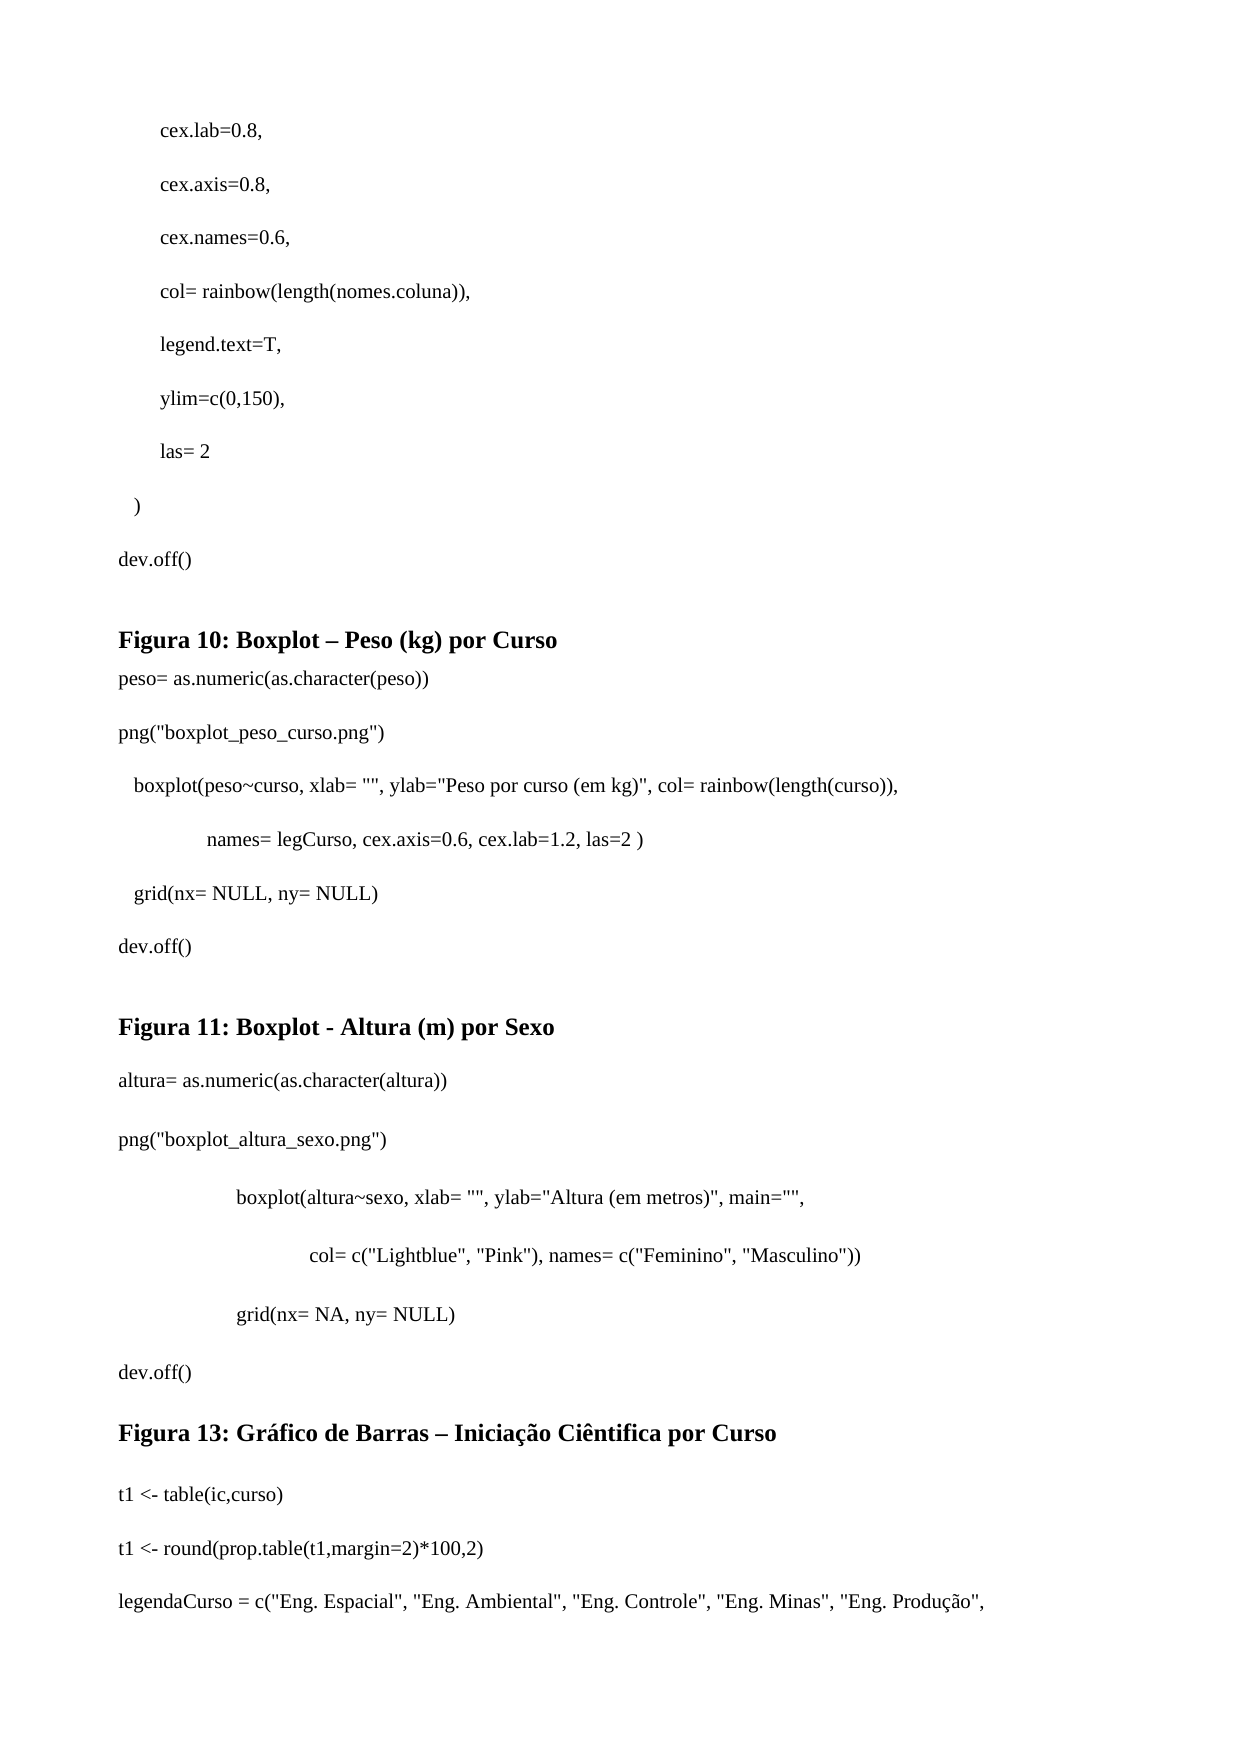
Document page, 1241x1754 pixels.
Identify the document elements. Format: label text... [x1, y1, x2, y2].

text legend.text=T, [118, 332, 1122, 356]
text grid(nx= NULL, ny= NULL) [118, 880, 1122, 904]
text boxplot(peso~curso, xlab= "", ylab="Peso por curso (em kg)", col= rainbow(length(curso)), [118, 773, 1122, 797]
text t1 <- table(ic,curso) [118, 1482, 1122, 1506]
text dev.off() [118, 934, 1122, 958]
text Figura 10: Boxplot – Peso (kg) por Curso [118, 625, 1122, 654]
text col= c("Lightblue", "Pink"), names= c("Feminino", "Masculino")) [118, 1243, 1122, 1267]
text Figura 11: Boxplot - Altura (m) por Sexo [118, 1012, 1122, 1041]
text grid(nx= NA, ny= NULL) [118, 1301, 1122, 1326]
text ylim=c(0,150), [118, 386, 1122, 410]
text cex.axis=0.8, [118, 172, 1122, 196]
text dev.off() [118, 546, 1122, 571]
text peso= as.numeric(as.character(peso)) [118, 666, 1122, 690]
text png("boxplot_altura_sexo.png") [118, 1126, 1122, 1151]
text col= rainbow(length(nomes.coluna)), [118, 279, 1122, 303]
text legendaCurso = c("Eng. Espacial", "Eng. Ambiental", "Eng. Controle", "Eng. Minas", "Eng. Produção", [118, 1589, 1122, 1613]
text names= legCurso, cex.axis=0.6, cex.lab=1.2, las=2 ) [118, 827, 1122, 851]
text boxplot(altura~sexo, xlab= "", ylab="Altura (em metros)", main="", [118, 1185, 1122, 1209]
text ) [118, 493, 1122, 517]
text cex.names=0.6, [118, 225, 1122, 249]
text altura= as.numeric(as.character(altura)) [118, 1068, 1122, 1092]
text png("boxplot_peso_curso.png") [118, 720, 1122, 744]
text las= 2 [118, 439, 1122, 463]
text cex.lab=0.8, [118, 118, 1122, 142]
text Figura 13: Gráfico de Barras – Iniciação Ciêntifica por Curso [118, 1418, 1122, 1447]
text dev.off() [118, 1360, 1122, 1384]
text t1 <- round(prop.table(t1,margin=2)*100,2) [118, 1536, 1122, 1560]
